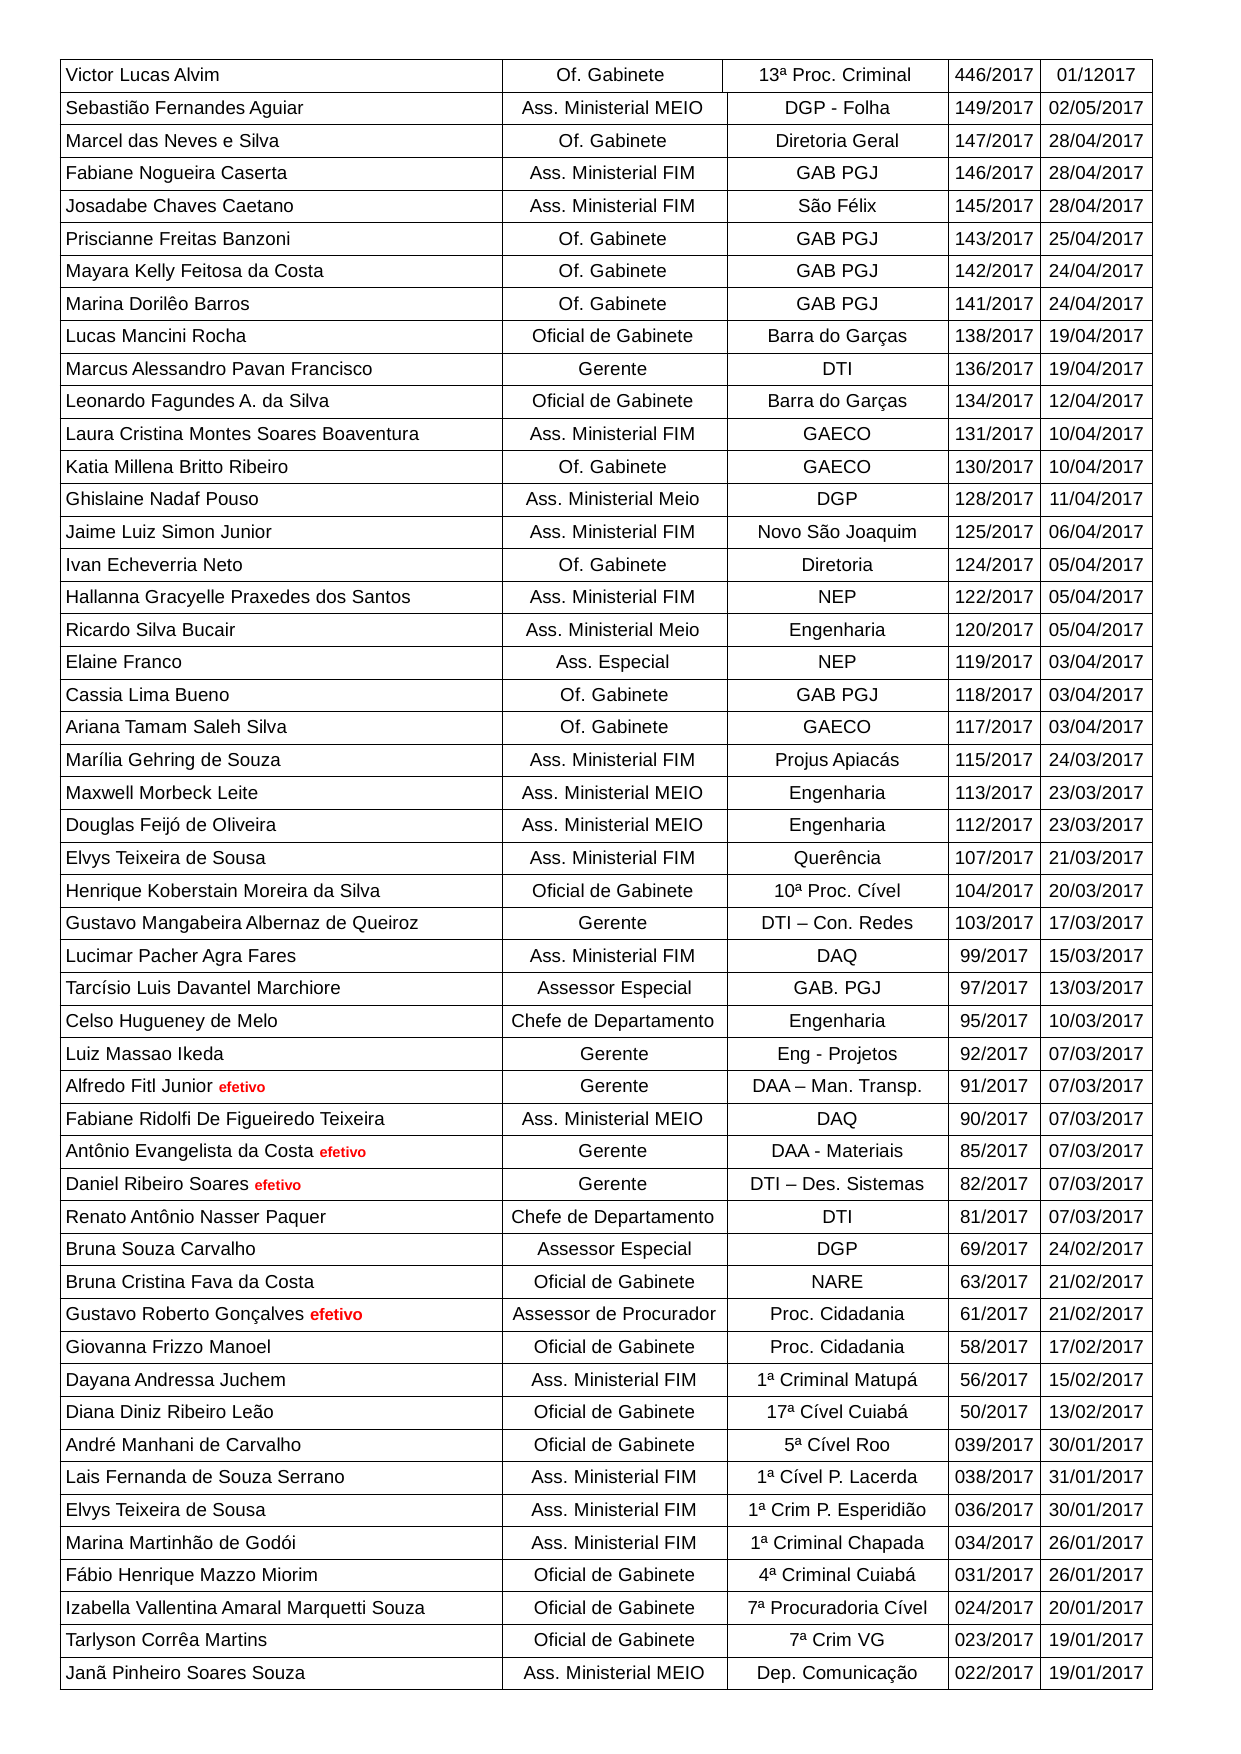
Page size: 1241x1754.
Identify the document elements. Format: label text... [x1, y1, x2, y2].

table_cell GAB PGJ [728, 158, 948, 189]
table_cell Celso Hugueney de Melo [61, 1006, 502, 1037]
table_cell Oficial de Gabinete [503, 1592, 727, 1624]
table_cell Proc. Cidadania [728, 1299, 948, 1331]
table_cell 10ª Proc. Cível [728, 875, 948, 907]
table_cell Assessor Especial [503, 973, 727, 1004]
table_cell 125/2017 [949, 517, 1040, 548]
table_cell Engenharia [728, 1006, 948, 1037]
table_cell André Manhani de Carvalho [61, 1430, 502, 1461]
table_cell 13/02/2017 [1041, 1397, 1152, 1428]
table_cell Laura Cristina Montes Soares Boaventura [61, 419, 502, 450]
table_cell Tarcísio Luis Davantel Marchiore [61, 973, 502, 1004]
table_cell Hallanna Gracyelle Praxedes dos Santos [61, 582, 502, 613]
table_cell 07/03/2017 [1041, 1136, 1152, 1168]
table_cell Oficial de Gabinete [503, 1332, 727, 1363]
table_cell 141/2017 [949, 288, 1040, 320]
table_cell Ass. Ministerial FIM [503, 582, 727, 613]
table_cell Marina Dorilêo Barros [61, 288, 502, 320]
table_cell DAQ [728, 940, 948, 972]
table_cell Ghislaine Nadaf Pouso [61, 484, 502, 516]
table_cell Ass. Ministerial Meio [503, 614, 727, 646]
table_cell Cassia Lima Bueno [61, 680, 502, 711]
table_cell DTI – Des. Sistemas [728, 1169, 948, 1200]
table_cell Of. Gabinete [503, 712, 727, 744]
table_cell Oficial de Gabinete [503, 1430, 727, 1461]
table_cell Giovanna Frizzo Manoel [61, 1332, 502, 1363]
table_cell 038/2017 [949, 1462, 1040, 1494]
table_cell Gerente [503, 1136, 727, 1168]
table_cell Marília Gehring de Souza [61, 745, 502, 776]
table_cell Gustavo Mangabeira Albernaz de Queiroz [61, 908, 502, 939]
table_cell 149/2017 [949, 93, 1040, 124]
table_cell Ariana Tamam Saleh Silva [61, 712, 502, 744]
table_cell São Félix [728, 191, 948, 222]
table_cell Antônio Evangelista da Costa efetivo [61, 1136, 502, 1168]
table_cell Fábio Henrique Mazzo Miorim [61, 1560, 502, 1591]
table_cell 17ª Cível Cuiabá [728, 1397, 948, 1428]
table_cell Ass. Ministerial FIM [503, 1495, 727, 1526]
table_cell Luiz Massao Ikeda [61, 1038, 502, 1070]
table_cell 138/2017 [949, 321, 1040, 352]
table_cell Sebastião Fernandes Aguiar [61, 93, 502, 124]
table_cell Ass. Ministerial FIM [503, 419, 727, 450]
table_cell Izabella Vallentina Amaral Marquetti Souza [61, 1592, 502, 1624]
table_cell Diana Diniz Ribeiro Leão [61, 1397, 502, 1428]
table_cell 124/2017 [949, 549, 1040, 581]
table_cell Chefe de Departamento [503, 1201, 727, 1233]
table_header 01/12017 [1041, 60, 1152, 92]
table_cell DGP [728, 484, 948, 516]
table_cell 03/04/2017 [1041, 647, 1152, 678]
table_cell 06/04/2017 [1041, 517, 1152, 548]
table_cell Of. Gabinete [503, 549, 727, 581]
table_cell Oficial de Gabinete [503, 1266, 727, 1298]
table_cell GAECO [728, 451, 948, 483]
table_cell Ass. Ministerial FIM [503, 940, 727, 972]
table_cell 120/2017 [949, 614, 1040, 646]
table_cell Ass. Ministerial FIM [503, 745, 727, 776]
table_cell 143/2017 [949, 223, 1040, 255]
table_cell 24/02/2017 [1041, 1234, 1152, 1265]
table_cell Douglas Feijó de Oliveira [61, 810, 502, 842]
table_cell 134/2017 [949, 386, 1040, 418]
table_cell Diretoria [728, 549, 948, 581]
table_cell 21/02/2017 [1041, 1266, 1152, 1298]
table_cell Ass. Ministerial FIM [503, 158, 727, 189]
table_cell Alfredo Fitl Junior efetivo [61, 1071, 502, 1102]
table_cell Tarlyson Corrêa Martins [61, 1625, 502, 1657]
table_cell Gerente [503, 354, 727, 385]
table_cell Lucas Mancini Rocha [61, 321, 502, 352]
table_cell Ass. Ministerial FIM [503, 1527, 727, 1559]
table_cell Oficial de Gabinete [503, 1397, 727, 1428]
table_cell 130/2017 [949, 451, 1040, 483]
table_cell 07/03/2017 [1041, 1104, 1152, 1135]
table_cell Lais Fernanda de Souza Serrano [61, 1462, 502, 1494]
table_cell 24/04/2017 [1041, 256, 1152, 287]
table_cell 146/2017 [949, 158, 1040, 189]
table_cell 07/03/2017 [1041, 1169, 1152, 1200]
table_cell 07/03/2017 [1041, 1071, 1152, 1102]
table_cell Of. Gabinete [503, 288, 727, 320]
table_cell Gerente [503, 1038, 727, 1070]
table_cell Ivan Echeverria Neto [61, 549, 502, 581]
table_cell 90/2017 [949, 1104, 1040, 1135]
table_cell 82/2017 [949, 1169, 1040, 1200]
table_cell Gerente [503, 908, 727, 939]
table_cell 81/2017 [949, 1201, 1040, 1233]
table_cell GAB. PGJ [728, 973, 948, 1004]
table_cell 142/2017 [949, 256, 1040, 287]
table_cell Bruna Cristina Fava da Costa [61, 1266, 502, 1298]
table_cell Ass. Especial [503, 647, 727, 678]
table_cell Lucimar Pacher Agra Fares [61, 940, 502, 972]
table_cell DTI – Con. Redes [728, 908, 948, 939]
table_cell 039/2017 [949, 1430, 1040, 1461]
table_cell 131/2017 [949, 419, 1040, 450]
table_header 446/2017 [949, 60, 1040, 92]
table_cell 15/02/2017 [1041, 1364, 1152, 1396]
table_cell 63/2017 [949, 1266, 1040, 1298]
table_cell 036/2017 [949, 1495, 1040, 1526]
table_cell Chefe de Departamento [503, 1006, 727, 1037]
table_cell NARE [728, 1266, 948, 1298]
table_cell 128/2017 [949, 484, 1040, 516]
table_cell 147/2017 [949, 125, 1040, 157]
table_cell 115/2017 [949, 745, 1040, 776]
table_cell Oficial de Gabinete [503, 1625, 727, 1657]
table_cell 05/04/2017 [1041, 582, 1152, 613]
table_cell Gerente [503, 1071, 727, 1102]
table_cell 85/2017 [949, 1136, 1040, 1168]
table_cell 113/2017 [949, 777, 1040, 809]
table_cell 07/03/2017 [1041, 1038, 1152, 1070]
table_cell 19/01/2017 [1041, 1625, 1152, 1657]
table_cell 17/02/2017 [1041, 1332, 1152, 1363]
table_cell Oficial de Gabinete [503, 1560, 727, 1591]
table_cell Ass. Ministerial MEIO [503, 810, 727, 842]
table_cell Janã Pinheiro Soares Souza [61, 1658, 502, 1689]
table_cell 91/2017 [949, 1071, 1040, 1102]
table_cell 30/01/2017 [1041, 1430, 1152, 1461]
table_cell Ass. Ministerial MEIO [503, 777, 727, 809]
table_header Victor Lucas Alvim [61, 60, 502, 92]
table_cell 99/2017 [949, 940, 1040, 972]
table_cell Marcus Alessandro Pavan Francisco [61, 354, 502, 385]
table_cell 15/03/2017 [1041, 940, 1152, 972]
table_cell 05/04/2017 [1041, 549, 1152, 581]
table_cell Dep. Comunicação [728, 1658, 948, 1689]
table_cell 56/2017 [949, 1364, 1040, 1396]
table_cell 11/04/2017 [1041, 484, 1152, 516]
table_cell 1ª Cível P. Lacerda [728, 1462, 948, 1494]
table_cell 136/2017 [949, 354, 1040, 385]
table_cell DAA – Man. Transp. [728, 1071, 948, 1102]
table_cell Leonardo Fagundes A. da Silva [61, 386, 502, 418]
table_cell GAB PGJ [728, 288, 948, 320]
table_cell Marcel das Neves e Silva [61, 125, 502, 157]
table_cell 7ª Procuradoria Cível [728, 1592, 948, 1624]
table_cell Eng - Projetos [728, 1038, 948, 1070]
table_cell Of. Gabinete [503, 256, 727, 287]
table_cell 58/2017 [949, 1332, 1040, 1363]
table_cell 69/2017 [949, 1234, 1040, 1265]
table_cell 26/01/2017 [1041, 1560, 1152, 1591]
table_cell 13/03/2017 [1041, 973, 1152, 1004]
table_cell Gerente [503, 1169, 727, 1200]
table_cell 103/2017 [949, 908, 1040, 939]
table_cell 12/04/2017 [1041, 386, 1152, 418]
table_cell Jaime Luiz Simon Junior [61, 517, 502, 548]
table_cell Barra do Garças [728, 321, 948, 352]
table_cell Ricardo Silva Bucair [61, 614, 502, 646]
table_cell 119/2017 [949, 647, 1040, 678]
table_cell 31/01/2017 [1041, 1462, 1152, 1494]
table_cell 118/2017 [949, 680, 1040, 711]
table_cell 21/03/2017 [1041, 843, 1152, 874]
table_cell 28/04/2017 [1041, 158, 1152, 189]
table_cell 20/01/2017 [1041, 1592, 1152, 1624]
table_cell 24/03/2017 [1041, 745, 1152, 776]
table_cell 20/03/2017 [1041, 875, 1152, 907]
table_cell Assessor de Procurador [503, 1299, 727, 1331]
table_cell Proc. Cidadania [728, 1332, 948, 1363]
table_cell GAECO [728, 419, 948, 450]
table_cell Fabiane Ridolfi De Figueiredo Teixeira [61, 1104, 502, 1135]
table_cell Daniel Ribeiro Soares efetivo [61, 1169, 502, 1200]
table_cell 24/04/2017 [1041, 288, 1152, 320]
table_cell 97/2017 [949, 973, 1040, 1004]
table_cell Engenharia [728, 777, 948, 809]
table_cell 022/2017 [949, 1658, 1040, 1689]
table_cell Elvys Teixeira de Sousa [61, 1495, 502, 1526]
table_cell 5ª Cível Roo [728, 1430, 948, 1461]
table_cell 28/04/2017 [1041, 125, 1152, 157]
table_cell DAQ [728, 1104, 948, 1135]
table_cell 25/04/2017 [1041, 223, 1152, 255]
table_cell 03/04/2017 [1041, 680, 1152, 711]
table_cell 28/04/2017 [1041, 191, 1152, 222]
table_cell GAB PGJ [728, 256, 948, 287]
table_cell Of. Gabinete [503, 125, 727, 157]
table_cell Ass. Ministerial FIM [503, 1364, 727, 1396]
table_cell Priscianne Freitas Banzoni [61, 223, 502, 255]
table_cell Of. Gabinete [503, 223, 727, 255]
table_cell 145/2017 [949, 191, 1040, 222]
table_cell GAB PGJ [728, 223, 948, 255]
table_cell Engenharia [728, 810, 948, 842]
table_cell GAECO [728, 712, 948, 744]
table_header Of. Gabinete [503, 60, 722, 92]
table_cell Ass. Ministerial MEIO [503, 93, 727, 124]
table_cell 122/2017 [949, 582, 1040, 613]
table_cell Katia Millena Britto Ribeiro [61, 451, 502, 483]
table_cell Maxwell Morbeck Leite [61, 777, 502, 809]
table_cell Dayana Andressa Juchem [61, 1364, 502, 1396]
table_cell 07/03/2017 [1041, 1201, 1152, 1233]
table_cell Ass. Ministerial MEIO [503, 1104, 727, 1135]
table_cell Engenharia [728, 614, 948, 646]
table_cell 10/04/2017 [1041, 419, 1152, 450]
table_cell Fabiane Nogueira Caserta [61, 158, 502, 189]
table_cell 30/01/2017 [1041, 1495, 1152, 1526]
table_cell Oficial de Gabinete [503, 386, 727, 418]
table_cell Elaine Franco [61, 647, 502, 678]
table_cell DTI [728, 354, 948, 385]
table_cell Querência [728, 843, 948, 874]
table_cell 19/01/2017 [1041, 1658, 1152, 1689]
table_cell Renato Antônio Nasser Paquer [61, 1201, 502, 1233]
table_cell 95/2017 [949, 1006, 1040, 1037]
table_cell Oficial de Gabinete [503, 321, 727, 352]
table_cell 19/04/2017 [1041, 321, 1152, 352]
table_cell Ass. Ministerial FIM [503, 843, 727, 874]
table_cell 107/2017 [949, 843, 1040, 874]
table_cell DGP - Folha [728, 93, 948, 124]
table_cell 034/2017 [949, 1527, 1040, 1559]
table_cell Elvys Teixeira de Sousa [61, 843, 502, 874]
table_cell Ass. Ministerial FIM [503, 517, 727, 548]
table_cell Ass. Ministerial FIM [503, 1462, 727, 1494]
table_cell DAA - Materiais [728, 1136, 948, 1168]
table_cell 05/04/2017 [1041, 614, 1152, 646]
table_cell 10/03/2017 [1041, 1006, 1152, 1037]
table_cell Gustavo Roberto Gonçalves efetivo [61, 1299, 502, 1331]
table_header 13ª Proc. Criminal [723, 60, 948, 92]
table_cell Novo São Joaquim [728, 517, 948, 548]
table_cell NEP [728, 647, 948, 678]
table_cell 17/03/2017 [1041, 908, 1152, 939]
table_cell 7ª Crim VG [728, 1625, 948, 1657]
table_cell Of. Gabinete [503, 680, 727, 711]
table_cell DTI [728, 1201, 948, 1233]
table_cell 104/2017 [949, 875, 1040, 907]
table_cell Projus Apiacás [728, 745, 948, 776]
table_cell 1ª Crim P. Esperidião [728, 1495, 948, 1526]
table_cell 26/01/2017 [1041, 1527, 1152, 1559]
table_cell 23/03/2017 [1041, 810, 1152, 842]
table_cell Of. Gabinete [503, 451, 727, 483]
table_cell Ass. Ministerial FIM [503, 191, 727, 222]
table_cell Ass. Ministerial Meio [503, 484, 727, 516]
table_cell 1ª Criminal Matupá [728, 1364, 948, 1396]
table_cell 19/04/2017 [1041, 354, 1152, 385]
table_cell 4ª Criminal Cuiabá [728, 1560, 948, 1591]
table_cell 024/2017 [949, 1592, 1040, 1624]
table_cell GAB PGJ [728, 680, 948, 711]
table_cell 03/04/2017 [1041, 712, 1152, 744]
table_cell 023/2017 [949, 1625, 1040, 1657]
table_cell 21/02/2017 [1041, 1299, 1152, 1331]
table_cell 117/2017 [949, 712, 1040, 744]
table_cell 112/2017 [949, 810, 1040, 842]
table_cell Barra do Garças [728, 386, 948, 418]
table_cell 10/04/2017 [1041, 451, 1152, 483]
table_cell Marina Martinhão de Godói [61, 1527, 502, 1559]
table_cell 031/2017 [949, 1560, 1040, 1591]
table_cell 92/2017 [949, 1038, 1040, 1070]
table_cell Oficial de Gabinete [503, 875, 727, 907]
table_cell 02/05/2017 [1041, 93, 1152, 124]
table_cell 1ª Criminal Chapada [728, 1527, 948, 1559]
table_cell Assessor Especial [503, 1234, 727, 1265]
table_cell Henrique Koberstain Moreira da Silva [61, 875, 502, 907]
table_cell 61/2017 [949, 1299, 1040, 1331]
table_cell 23/03/2017 [1041, 777, 1152, 809]
table_cell Mayara Kelly Feitosa da Costa [61, 256, 502, 287]
table_cell 50/2017 [949, 1397, 1040, 1428]
table_cell Josadabe Chaves Caetano [61, 191, 502, 222]
table_cell Bruna Souza Carvalho [61, 1234, 502, 1265]
table_cell Diretoria Geral [728, 125, 948, 157]
table_cell Ass. Ministerial MEIO [503, 1658, 727, 1689]
table_cell DGP [728, 1234, 948, 1265]
table_cell NEP [728, 582, 948, 613]
